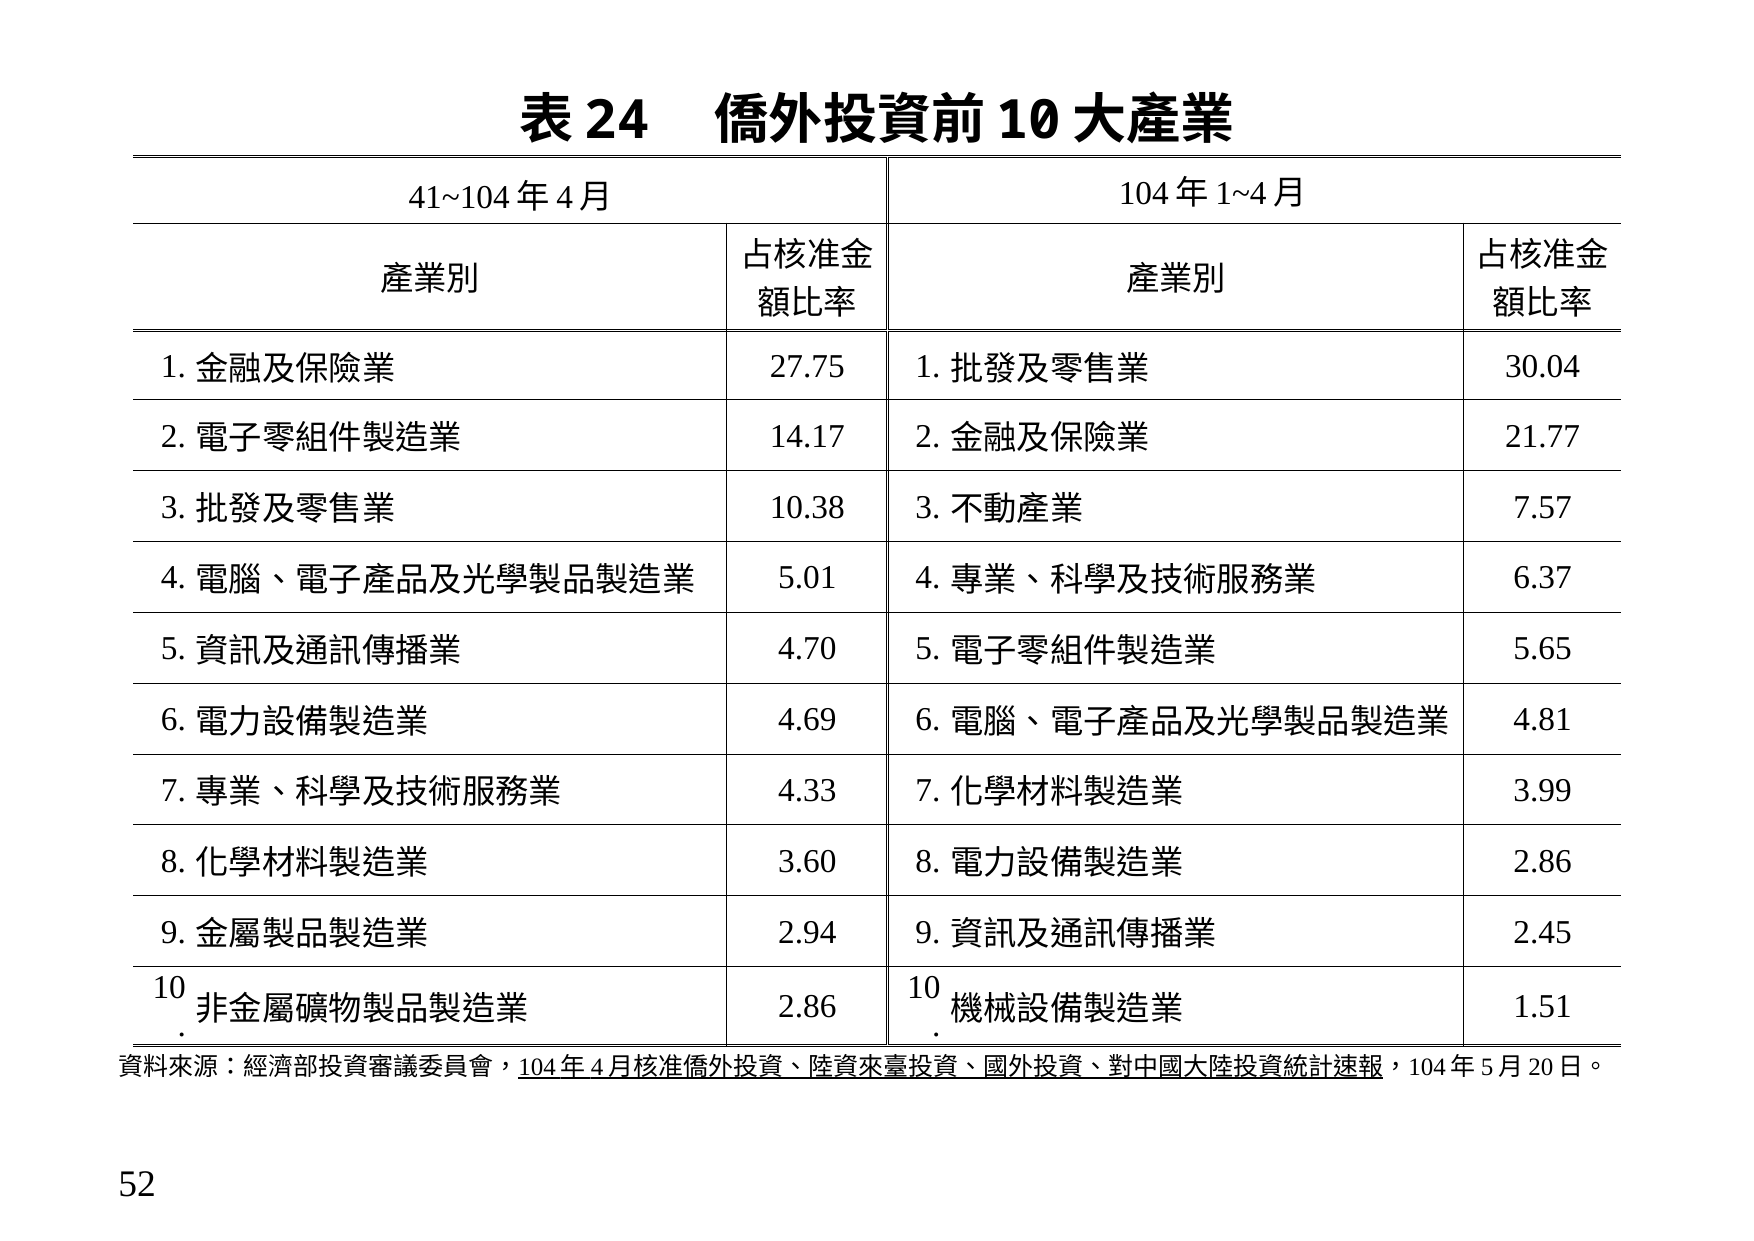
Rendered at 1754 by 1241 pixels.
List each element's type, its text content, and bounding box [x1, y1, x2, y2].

table_cell 機械設備製造業 [951, 967, 1463, 1044]
table_cell 非金屬礦物製品製造業 [197, 967, 726, 1044]
table_cell 4.81 [1464, 684, 1621, 753]
table_cell 4.70 [727, 613, 886, 683]
table_cell 7. [133, 755, 197, 824]
table_cell 占核准金額比率 [727, 224, 886, 328]
table_cell 5.01 [727, 542, 886, 612]
table_cell 4.33 [727, 755, 886, 824]
table_cell 占核准金額比率 [1464, 224, 1621, 328]
table_cell 5.65 [1464, 613, 1621, 683]
table_cell 資訊及通訊傳播業 [197, 613, 726, 683]
table_cell 9. [889, 896, 951, 966]
table_cell 3. [133, 471, 197, 541]
table_cell 3.99 [1464, 755, 1621, 824]
table_cell 2. [889, 400, 951, 470]
table_cell 6.37 [1464, 542, 1621, 612]
table_cell 1.51 [1464, 967, 1621, 1044]
table_header 41~104年4月 [133, 158, 886, 223]
table_cell 資訊及通訊傳播業 [951, 896, 1463, 966]
table_cell 2.94 [727, 896, 886, 966]
table_cell 30.04 [1464, 332, 1621, 399]
table_cell 批發及零售業 [197, 471, 726, 541]
table_cell 7. [889, 755, 951, 824]
table_cell 金屬製品製造業 [197, 896, 726, 966]
table_cell 6. [889, 684, 951, 753]
table_cell 電腦、電子產品及光學製品製造業 [951, 684, 1463, 753]
table_cell 批發及零售業 [951, 332, 1463, 399]
table_cell 1. [889, 332, 951, 399]
table_cell 5. [889, 613, 951, 683]
text 資料來源：經濟部投資審議委員會，104年4月核准僑外投資、陸資來臺投資、國外投資、對中國大陸投資統計速報，104年5月20日。 [118, 1047, 1636, 1083]
table_cell 10. [889, 967, 951, 1044]
table_cell 金融及保險業 [197, 332, 726, 399]
table_cell 產業別 [133, 224, 726, 328]
table_cell 2.86 [727, 967, 886, 1044]
table_cell 21.77 [1464, 400, 1621, 470]
table_cell 2.86 [1464, 825, 1621, 895]
table_cell 電子零組件製造業 [197, 400, 726, 470]
table_cell 5. [133, 613, 197, 683]
table_cell 4. [889, 542, 951, 612]
table_cell 27.75 [727, 332, 886, 399]
table_cell 電子零組件製造業 [951, 613, 1463, 683]
table_cell 14.17 [727, 400, 886, 470]
table_cell 化學材料製造業 [197, 825, 726, 895]
table_cell 金融及保險業 [951, 400, 1463, 470]
table_cell 2.45 [1464, 896, 1621, 966]
table_cell 產業別 [889, 224, 1463, 328]
table_cell 9. [133, 896, 197, 966]
table_cell 專業、科學及技術服務業 [197, 755, 726, 824]
table_cell 10. [133, 967, 197, 1044]
table_cell 3.60 [727, 825, 886, 895]
table_cell 1. [133, 332, 197, 399]
table_cell 4. [133, 542, 197, 612]
table_cell 電力設備製造業 [951, 825, 1463, 895]
table_cell 電腦、電子產品及光學製品製造業 [197, 542, 726, 612]
table_cell 專業、科學及技術服務業 [951, 542, 1463, 612]
table_header 104年1~4月 [889, 158, 1621, 223]
table_cell 7.57 [1464, 471, 1621, 541]
table_cell 3. [889, 471, 951, 541]
table_cell 8. [889, 825, 951, 895]
table_cell 化學材料製造業 [951, 755, 1463, 824]
table_cell 2. [133, 400, 197, 470]
table_cell 電力設備製造業 [197, 684, 726, 753]
table_cell 8. [133, 825, 197, 895]
table_cell 4.69 [727, 684, 886, 753]
table_cell 6. [133, 684, 197, 753]
table_cell 10.38 [727, 471, 886, 541]
table_cell 不動產業 [951, 471, 1463, 541]
subtitle 表24 僑外投資前10大產業 [118, 76, 1636, 155]
